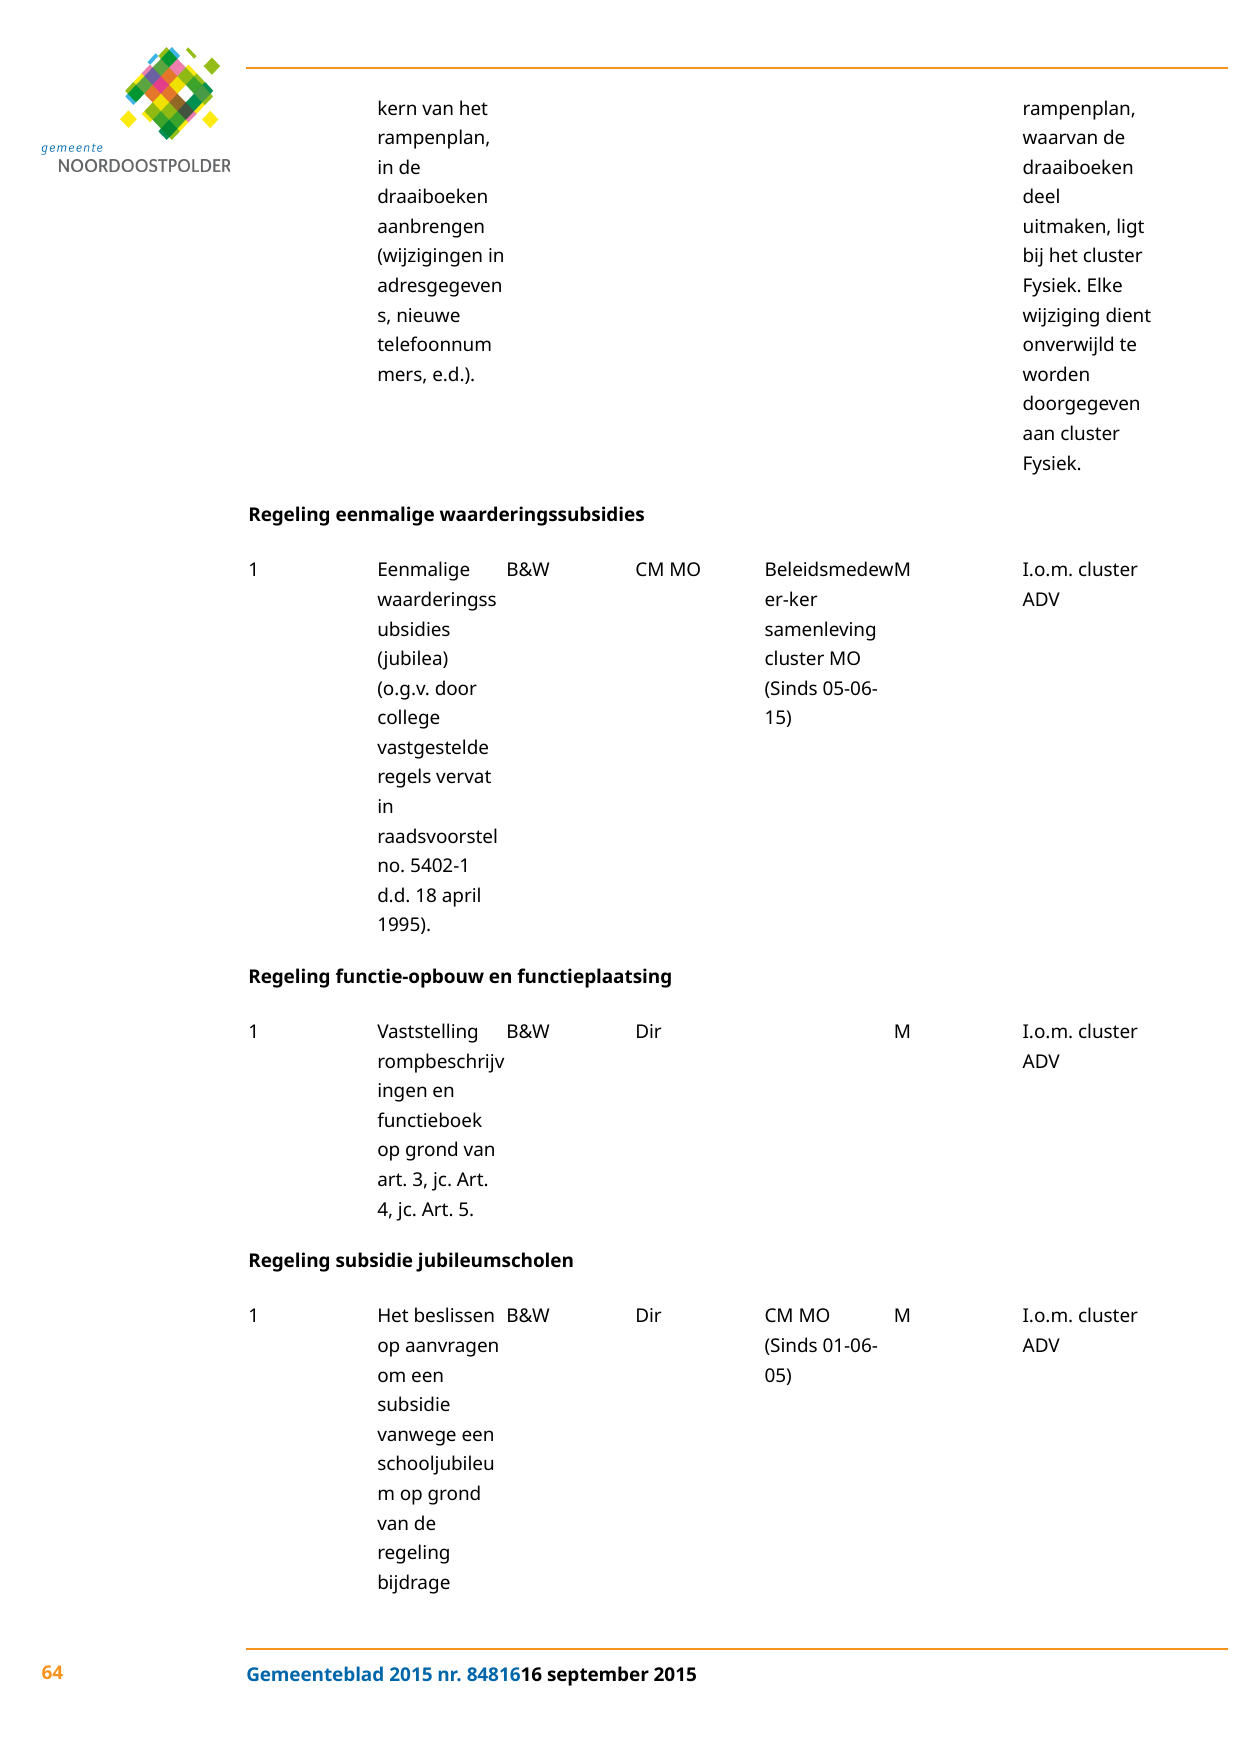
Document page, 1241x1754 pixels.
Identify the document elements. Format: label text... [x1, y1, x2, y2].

table_header [635, 95, 764, 476]
table_header Beleidsmedewer-ker samenleving cluster MO (Sinds 05-06-15) [764, 557, 893, 937]
table_header M [894, 557, 1022, 937]
table_header Eenmalige waarderingssubsidies (jubilea) (o.g.v. door college vastgestelde regels vervat in raadsvoorstel no. 5402-1 d.d. 18 april 1995). [377, 557, 506, 937]
table_header CM MO (Sinds 01-06-05) [764, 1303, 893, 1594]
table_header [506, 95, 635, 476]
table_header CM MO [635, 557, 764, 937]
table_header 1 [248, 1303, 377, 1594]
table_header B&W [506, 1303, 635, 1594]
table_header I.o.m. cluster ADV [1023, 1303, 1152, 1594]
table_header kern van het rampenplan, in de draaiboeken aanbrengen (wijzigingen in adresgegevens, nieuwe telefoonnummers, e.d.). [377, 95, 506, 476]
table_header Vaststelling rompbeschrijvingen en functieboek op grond van art. 3, jc. Art. 4, jc. Art. 5. [377, 1018, 506, 1222]
table_header [764, 95, 893, 476]
table_header 1 [248, 1018, 377, 1222]
table_header Dir [635, 1303, 764, 1594]
table_header 1 [248, 557, 377, 937]
text Regeling subsidie jubileumscholen [248, 1247, 1152, 1273]
table_header M [894, 1018, 1022, 1222]
table_header I.o.m. cluster ADV [1023, 1018, 1152, 1222]
table_header [248, 95, 377, 476]
picture [41, 47, 231, 172]
text Regeling functie-opbouw en functieplaatsing [248, 963, 1152, 989]
table_header Het beslissen op aanvragen om een subsidie vanwege een schooljubileum op grond van de regeling bijdrage [377, 1303, 506, 1594]
table_header Dir [635, 1018, 764, 1222]
table_header [764, 1018, 893, 1222]
table_header B&W [506, 1018, 635, 1222]
table_header B&W [506, 557, 635, 937]
table_header M [894, 1303, 1022, 1594]
table_header I.o.m. cluster ADV [1023, 557, 1152, 937]
table_header [894, 95, 1022, 476]
text Regeling eenmalige waarderingssubsidies [248, 501, 1152, 527]
table_header rampenplan, waarvan de draaiboeken deel uitmaken, ligt bij het cluster Fysiek. Elke wijziging dient onverwijld te worden doorgegeven aan cluster Fysiek. [1023, 95, 1152, 476]
